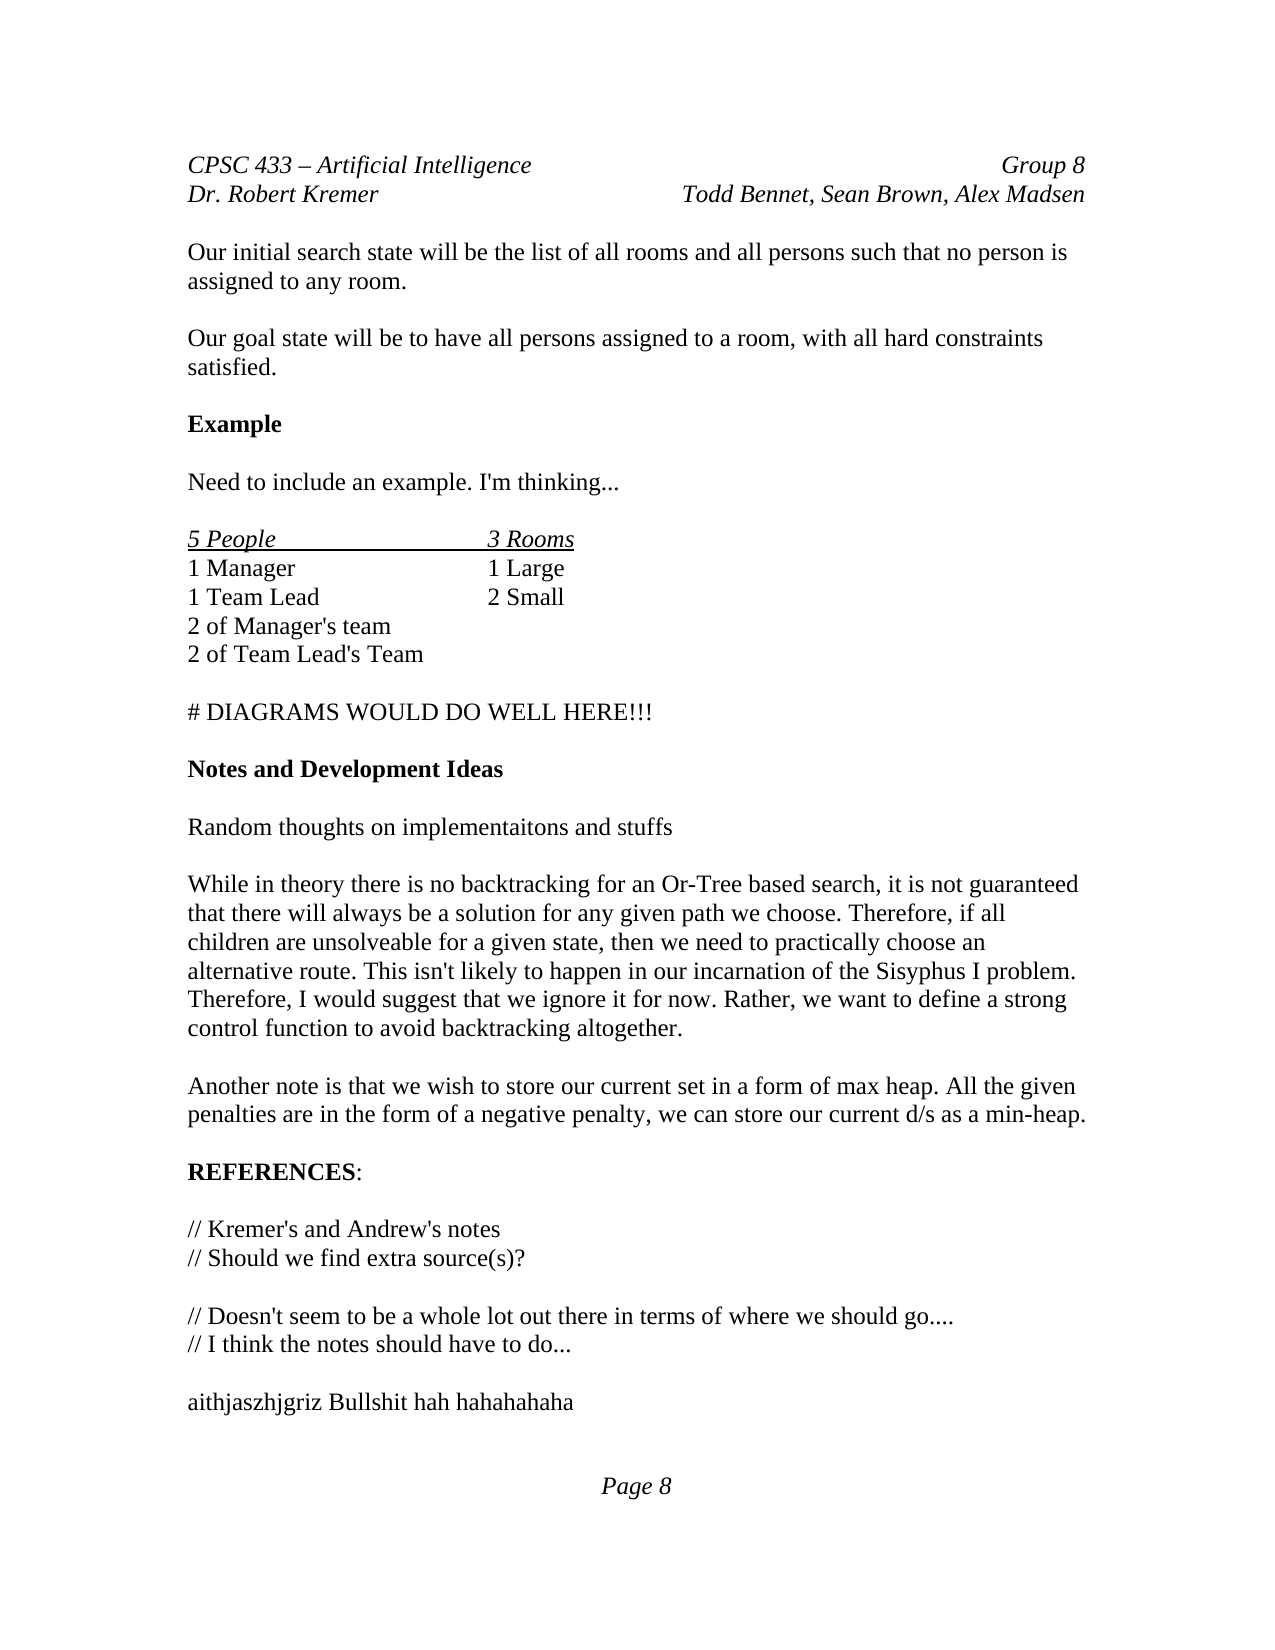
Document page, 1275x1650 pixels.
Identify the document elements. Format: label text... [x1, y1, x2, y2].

text Notes and Development Ideas [187, 754, 1087, 783]
text Our goal state will be to have all persons assigned to a room, with all hard constraints satisfied. [187, 323, 1087, 381]
text Random thoughts on implementaitons and stuffs [187, 812, 1087, 841]
text // Doesn't seem to be a whole lot out there in terms of where we should go.... [187, 1301, 1087, 1329]
text 5 People 3 Rooms [187, 524, 1087, 553]
text // Should we find extra source(s)? [187, 1243, 1087, 1272]
text 1 Team Lead 2 Small [187, 582, 1087, 611]
text # DIAGRAMS WOULD DO WELL HERE!!! [187, 697, 1087, 726]
text 1 Manager 1 Large [187, 553, 1087, 582]
text 2 of Manager's team [187, 611, 1087, 639]
text Our initial search state will be the list of all rooms and all persons such that no person is assigned to any room. [187, 237, 1087, 294]
text REFERENCES: [187, 1157, 1087, 1186]
text // Kremer's and Andrew's notes [187, 1214, 1087, 1243]
text Example [187, 409, 1087, 438]
text While in theory there is no backtracking for an Or-Tree based search, it is not guaranteed that there will always be a solution for any given path we choose. Therefore, if all children are unsolveable for a given state, then we need to practically choose an alternative route. This isn't likely to happen in our incarnation of the Sisyphus I problem. Therefore, I would suggest that we ignore it for now. Rather, we want to define a strong control function to avoid backtracking altogether. [187, 869, 1087, 1042]
text Need to include an example. I'm thinking... [187, 467, 1087, 496]
text Another note is that we wish to store our current set in a form of max heap. All the given penalties are in the form of a negative penalty, we can store our current d/s as a min-heap. [187, 1071, 1087, 1128]
text // I think the notes should have to do... [187, 1329, 1087, 1358]
text 2 of Team Lead's Team [187, 639, 1087, 668]
text aithjaszhjgriz Bullshit hah hahahahaha [187, 1387, 1087, 1416]
